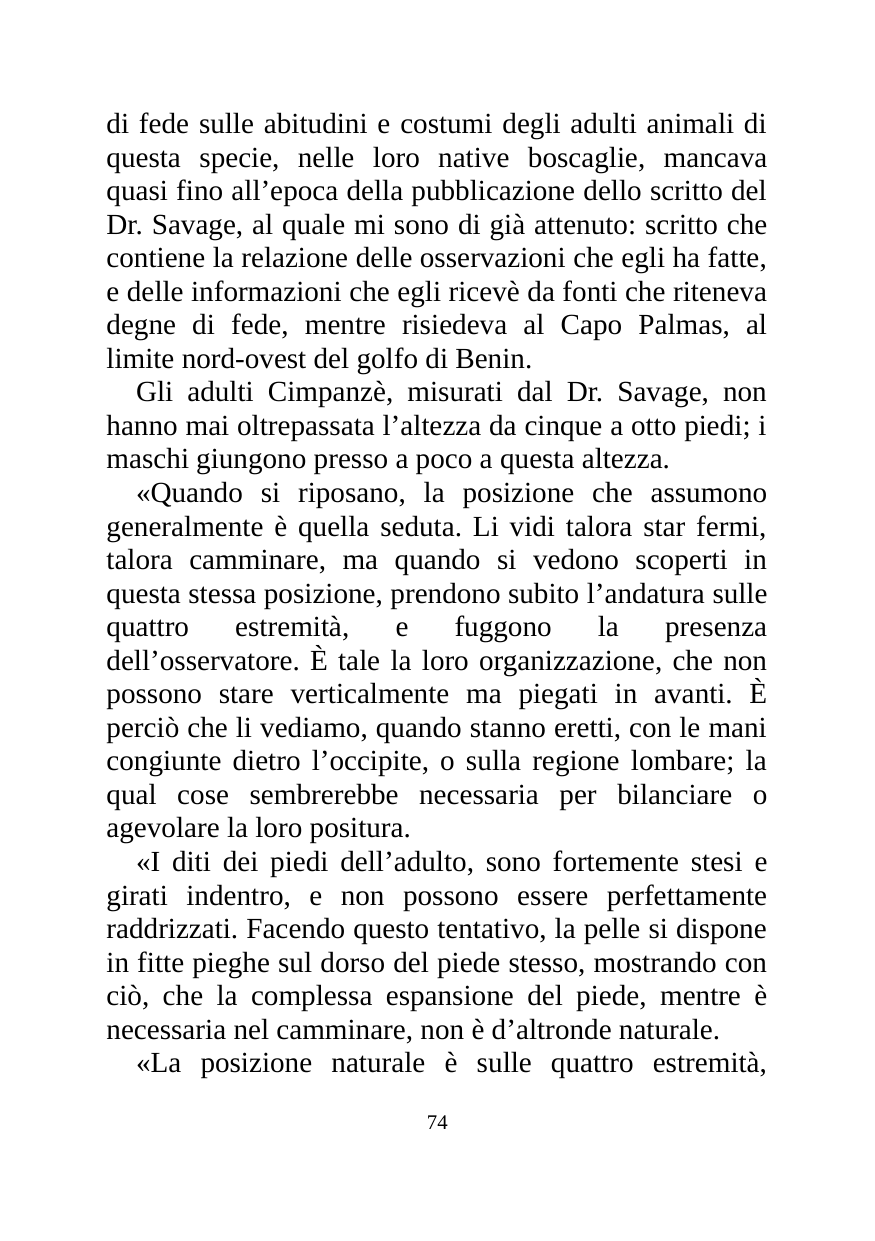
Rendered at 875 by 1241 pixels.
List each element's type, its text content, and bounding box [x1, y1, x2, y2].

text di fede sulle abitudini e costumi degli adulti animali di questa specie, nelle loro native boscaglie, mancava quasi fino all’epoca della pubblicazione dello scritto del Dr. Savage, al quale mi sono di già attenuto: scritto che contiene la relazione delle osservazioni che egli ha fatte, e delle informazioni che egli ricevè da fonti che riteneva degne di fede, mentre risiedeva al Capo Palmas, al limite nord-ovest del golfo di Benin. [106, 106, 768, 374]
text «La posizione naturale è sulle quattro estremità, [106, 1045, 768, 1079]
text «I diti dei piedi dell’adulto, sono fortemente stesi e girati indentro, e non possono essere perfettamente raddrizzati. Facendo questo tentativo, la pelle si dispone in fitte pieghe sul dorso del piede stesso, mostrando con ciò, che la complessa espansione del piede, mentre è necessaria nel camminare, non è d’altronde naturale. [106, 844, 768, 1045]
text Gli adulti Cimpanzè, misurati dal Dr. Savage, non hanno mai oltrepassata l’altezza da cinque a otto piedi; i maschi giungono presso a poco a questa altezza. [106, 374, 768, 475]
text «Quando si riposano, la posizione che assumono generalmente è quella seduta. Li vidi talora star fermi, talora camminare, ma quando si vedono scoperti in questa stessa posizione, prendono subito l’andatura sulle quattro estremità, e fuggono la presenza dell’osservatore. È tale la loro organizzazione, che non possono stare verticalmente ma piegati in avanti. È perciò che li vediamo, quando stanno eretti, con le mani congiunte dietro l’occipite, o sulla regione lombare; la qual cose sembrerebbe necessaria per bilanciare o agevolare la loro positura. [106, 475, 768, 844]
